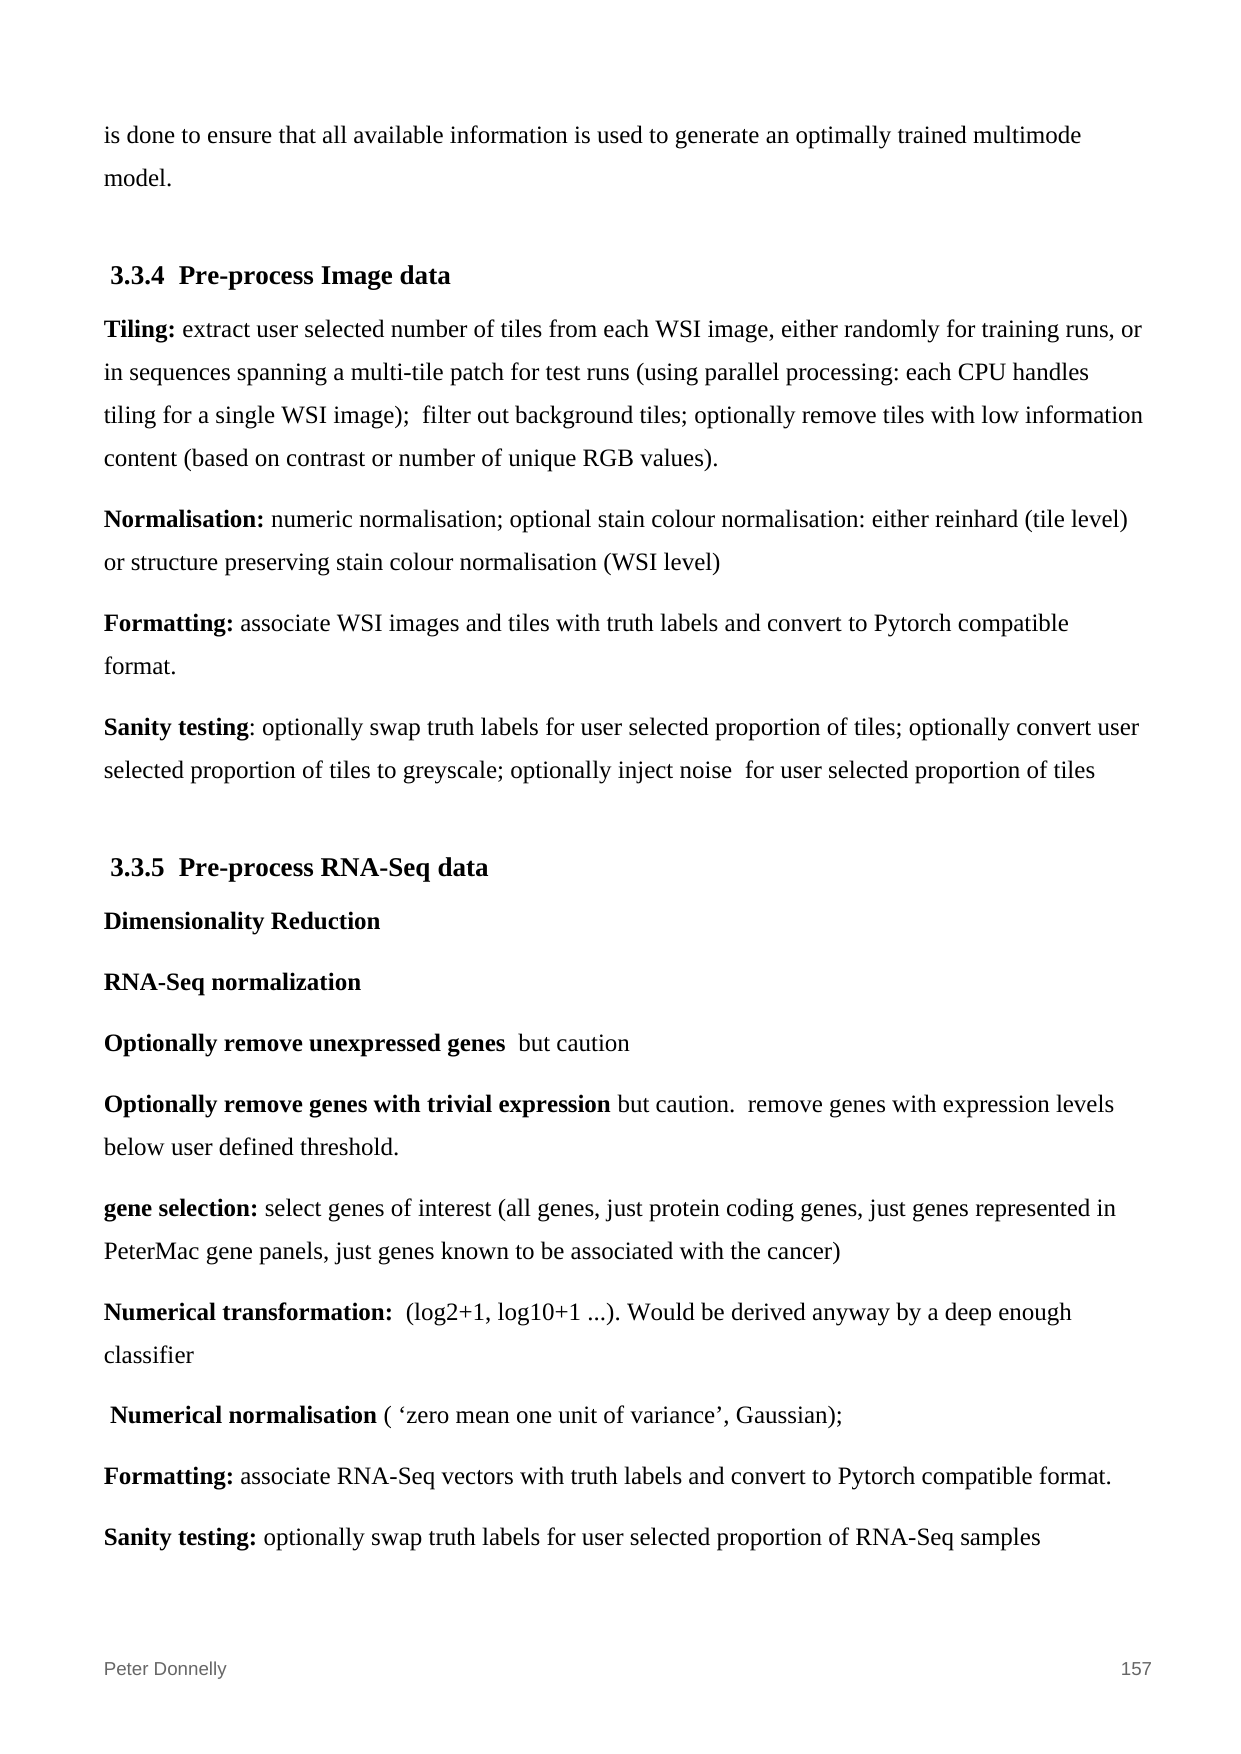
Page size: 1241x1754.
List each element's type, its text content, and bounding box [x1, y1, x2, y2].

text Tiling: extract user selected number of tiles from each WSI image, either randomly for training runs, or in sequences spanning a multi-tile patch for test runs (using parallel processing: each CPU handles tiling for a single WSI image); filter out background tiles; optionally remove tiles with low information content (based on contrast or number of unique RGB values). [103, 314, 1146, 472]
text Normalisation: numeric normalisation; optional stain colour normalisation: either reinhard (tile level) or structure preserving stain colour normalisation (WSI level) [103, 504, 1146, 576]
text Sanity testing: optionally swap truth labels for user selected proportion of tiles; optionally convert user selected proportion of tiles to greyscale; optionally inject noise for user selected proportion of tiles [103, 712, 1146, 784]
text Dimensionality Reduction [103, 906, 1146, 935]
text Formatting: associate RNA-Seq vectors with truth labels and convert to Pytorch compatible format. [103, 1461, 1146, 1490]
text Numerical normalisation ( ‘zero mean one unit of variance’, Gaussian); [103, 1401, 1146, 1429]
subtitle Pre-process RNA-Seq data [103, 851, 1146, 883]
text gene selection: select genes of interest (all genes, just protein coding genes, just genes represented in PeterMac gene panels, just genes known to be associated with the cancer) [103, 1193, 1146, 1264]
text Sanity testing: optionally swap truth labels for user selected proportion of RNA-Seq samples [103, 1522, 1146, 1551]
text Optionally remove genes with trivial expression but caution. remove genes with expression levels below user defined threshold. [103, 1089, 1146, 1161]
text RNA-Seq normalization [103, 967, 1146, 996]
subtitle Pre-process Image data [103, 259, 1146, 290]
text is done to ensure that all available information is used to generate an optimally trained multimode model. [103, 120, 1146, 192]
text Formatting: associate WSI images and tiles with truth labels and convert to Pytorch compatible format. [103, 608, 1146, 680]
text Optionally remove unexpressed genes but caution [103, 1028, 1146, 1057]
text Numerical transformation: (log2+1, log10+1 ...). Would be derived anyway by a deep enough classifier [103, 1297, 1146, 1368]
